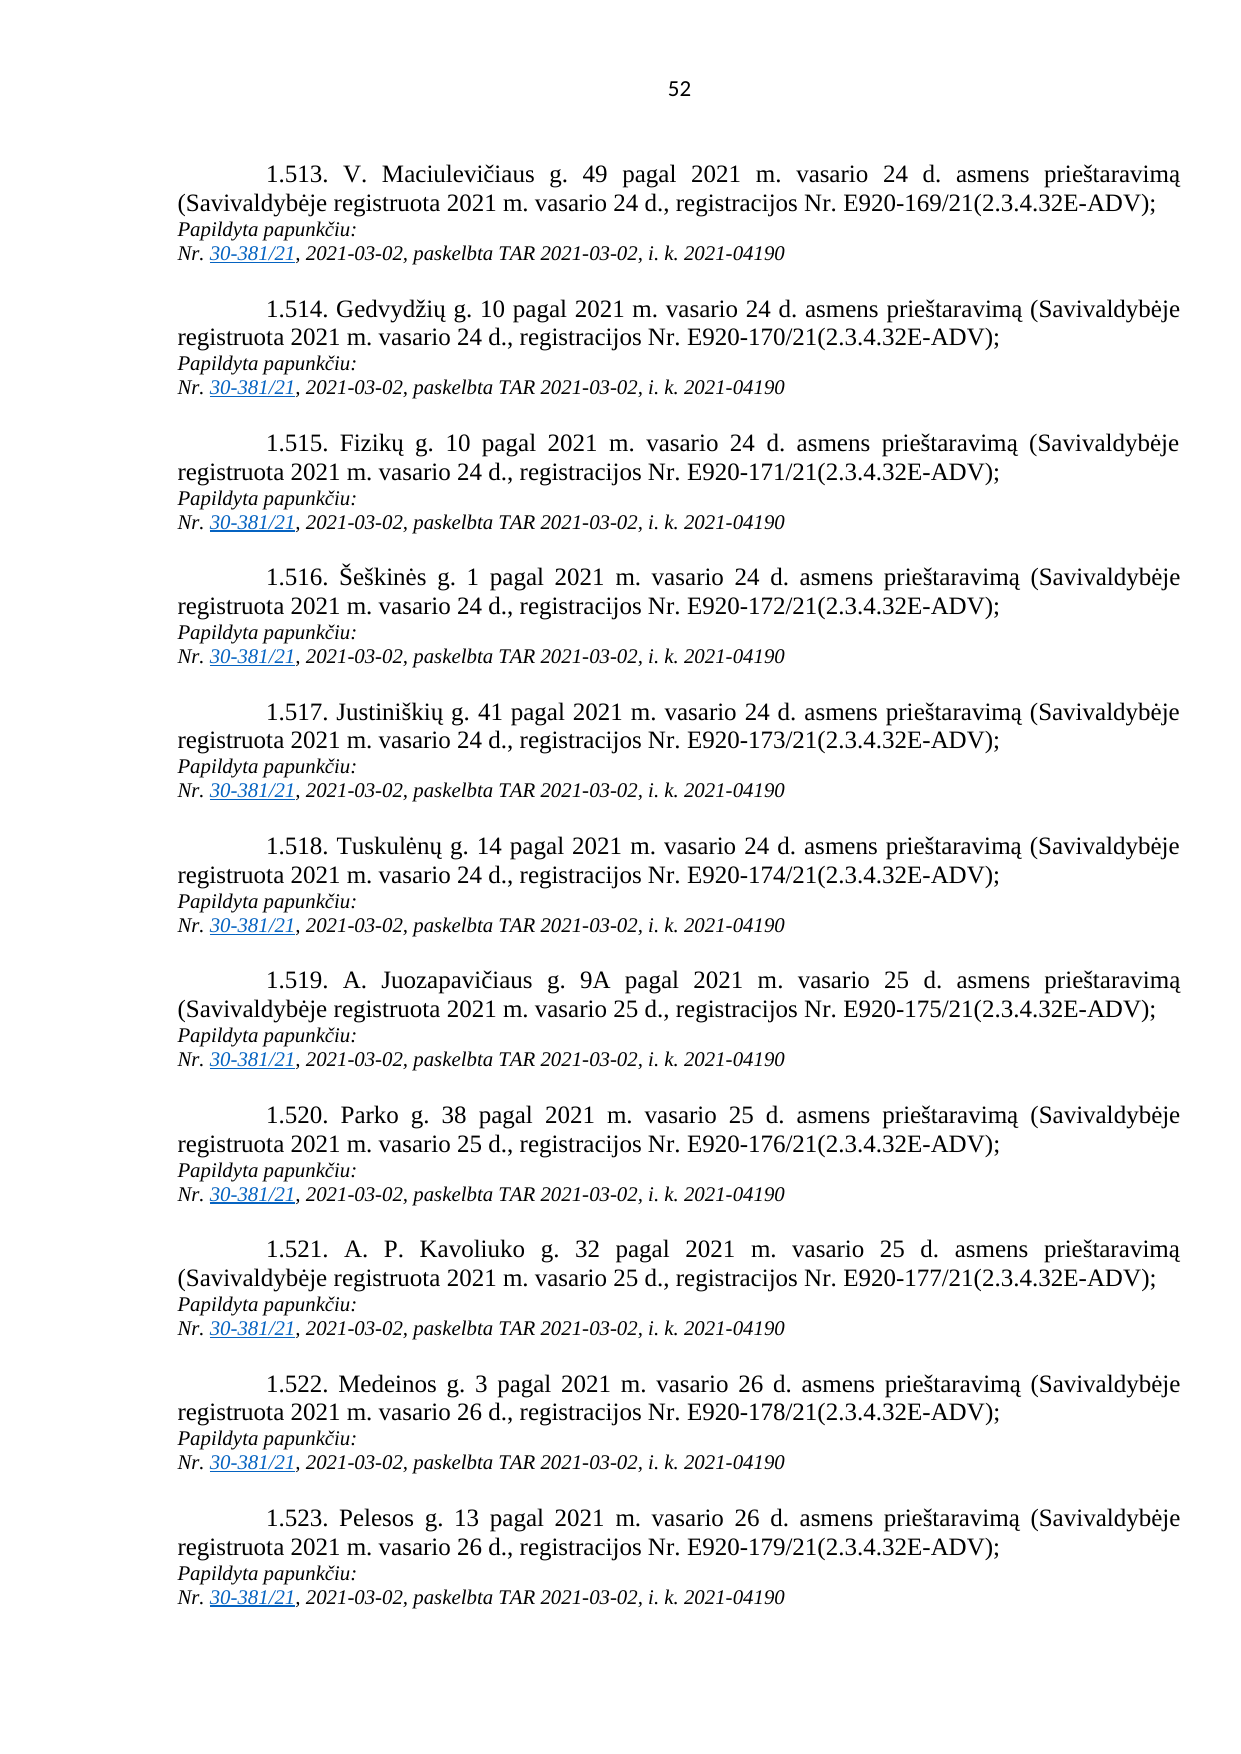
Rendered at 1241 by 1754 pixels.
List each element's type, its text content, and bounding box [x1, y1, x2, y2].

text Nr. 30-381/21, 2021-03-02, paskelbta TAR 2021-03-02, i. k. 2021-04190 [177, 913, 1181, 937]
text Papildyta papunkčiu: [177, 1157, 1181, 1182]
text Papildyta papunkčiu: [177, 217, 1181, 241]
text Papildyta papunkčiu: [177, 486, 1181, 510]
text Nr. 30-381/21, 2021-03-02, paskelbta TAR 2021-03-02, i. k. 2021-04190 [177, 1585, 1181, 1609]
text 1.522. Medeinos g. 3 pagal 2021 m. vasario 26 d. asmens prieštaravimą (Savivaldybėje registruota 2021 m. vasario 26 d., registracijos Nr. E920-178/21(2.3.4.32E-ADV); [177, 1369, 1181, 1426]
text Nr. 30-381/21, 2021-03-02, paskelbta TAR 2021-03-02, i. k. 2021-04190 [177, 1450, 1181, 1474]
text 1.516. Šeškinės g. 1 pagal 2021 m. vasario 24 d. asmens prieštaravimą (Savivaldybėje registruota 2021 m. vasario 24 d., registracijos Nr. E920-172/21(2.3.4.32E-ADV); [177, 562, 1181, 620]
text Papildyta papunkčiu: [177, 1292, 1181, 1316]
text Nr. 30-381/21, 2021-03-02, paskelbta TAR 2021-03-02, i. k. 2021-04190 [177, 1182, 1181, 1206]
text Papildyta papunkčiu: [177, 1561, 1181, 1585]
text 1.521. A. P. Kavoliuko g. 32 pagal 2021 m. vasario 25 d. asmens prieštaravimą (Savivaldybėje registruota 2021 m. vasario 25 d., registracijos Nr. E920-177/21(2.3.4.32E-ADV); [177, 1234, 1181, 1292]
text 1.520. Parko g. 38 pagal 2021 m. vasario 25 d. asmens prieštaravimą (Savivaldybėje registruota 2021 m. vasario 25 d., registracijos Nr. E920-176/21(2.3.4.32E-ADV); [177, 1100, 1181, 1157]
text 1.515. Fizikų g. 10 pagal 2021 m. vasario 24 d. asmens prieštaravimą (Savivaldybėje registruota 2021 m. vasario 24 d., registracijos Nr. E920-171/21(2.3.4.32E-ADV); [177, 428, 1181, 486]
text 1.518. Tuskulėnų g. 14 pagal 2021 m. vasario 24 d. asmens prieštaravimą (Savivaldybėje registruota 2021 m. vasario 24 d., registracijos Nr. E920-174/21(2.3.4.32E-ADV); [177, 831, 1181, 889]
text Nr. 30-381/21, 2021-03-02, paskelbta TAR 2021-03-02, i. k. 2021-04190 [177, 644, 1181, 668]
text 1.523. Pelesos g. 13 pagal 2021 m. vasario 26 d. asmens prieštaravimą (Savivaldybėje registruota 2021 m. vasario 26 d., registracijos Nr. E920-179/21(2.3.4.32E-ADV); [177, 1503, 1181, 1561]
text Nr. 30-381/21, 2021-03-02, paskelbta TAR 2021-03-02, i. k. 2021-04190 [177, 1316, 1181, 1340]
text 1.514. Gedvydžių g. 10 pagal 2021 m. vasario 24 d. asmens prieštaravimą (Savivaldybėje registruota 2021 m. vasario 24 d., registracijos Nr. E920-170/21(2.3.4.32E-ADV); [177, 294, 1181, 351]
text Papildyta papunkčiu: [177, 889, 1181, 913]
text Papildyta papunkčiu: [177, 1023, 1181, 1047]
text Nr. 30-381/21, 2021-03-02, paskelbta TAR 2021-03-02, i. k. 2021-04190 [177, 1047, 1181, 1071]
text Nr. 30-381/21, 2021-03-02, paskelbta TAR 2021-03-02, i. k. 2021-04190 [177, 241, 1181, 265]
text Nr. 30-381/21, 2021-03-02, paskelbta TAR 2021-03-02, i. k. 2021-04190 [177, 778, 1181, 802]
text Papildyta papunkčiu: [177, 754, 1181, 778]
text Papildyta papunkčiu: [177, 351, 1181, 375]
text 1.519. A. Juozapavičiaus g. 9A pagal 2021 m. vasario 25 d. asmens prieštaravimą (Savivaldybėje registruota 2021 m. vasario 25 d., registracijos Nr. E920-175/21(2.3.4.32E-ADV); [177, 966, 1181, 1023]
text 1.517. Justiniškių g. 41 pagal 2021 m. vasario 24 d. asmens prieštaravimą (Savivaldybėje registruota 2021 m. vasario 24 d., registracijos Nr. E920-173/21(2.3.4.32E-ADV); [177, 697, 1181, 754]
text Nr. 30-381/21, 2021-03-02, paskelbta TAR 2021-03-02, i. k. 2021-04190 [177, 510, 1181, 534]
text Papildyta papunkčiu: [177, 620, 1181, 644]
text Papildyta papunkčiu: [177, 1426, 1181, 1450]
text 1.513. V. Maciulevičiaus g. 49 pagal 2021 m. vasario 24 d. asmens prieštaravimą (Savivaldybėje registruota 2021 m. vasario 24 d., registracijos Nr. E920-169/21(2.3.4.32E-ADV); [177, 159, 1181, 217]
text Nr. 30-381/21, 2021-03-02, paskelbta TAR 2021-03-02, i. k. 2021-04190 [177, 375, 1181, 399]
